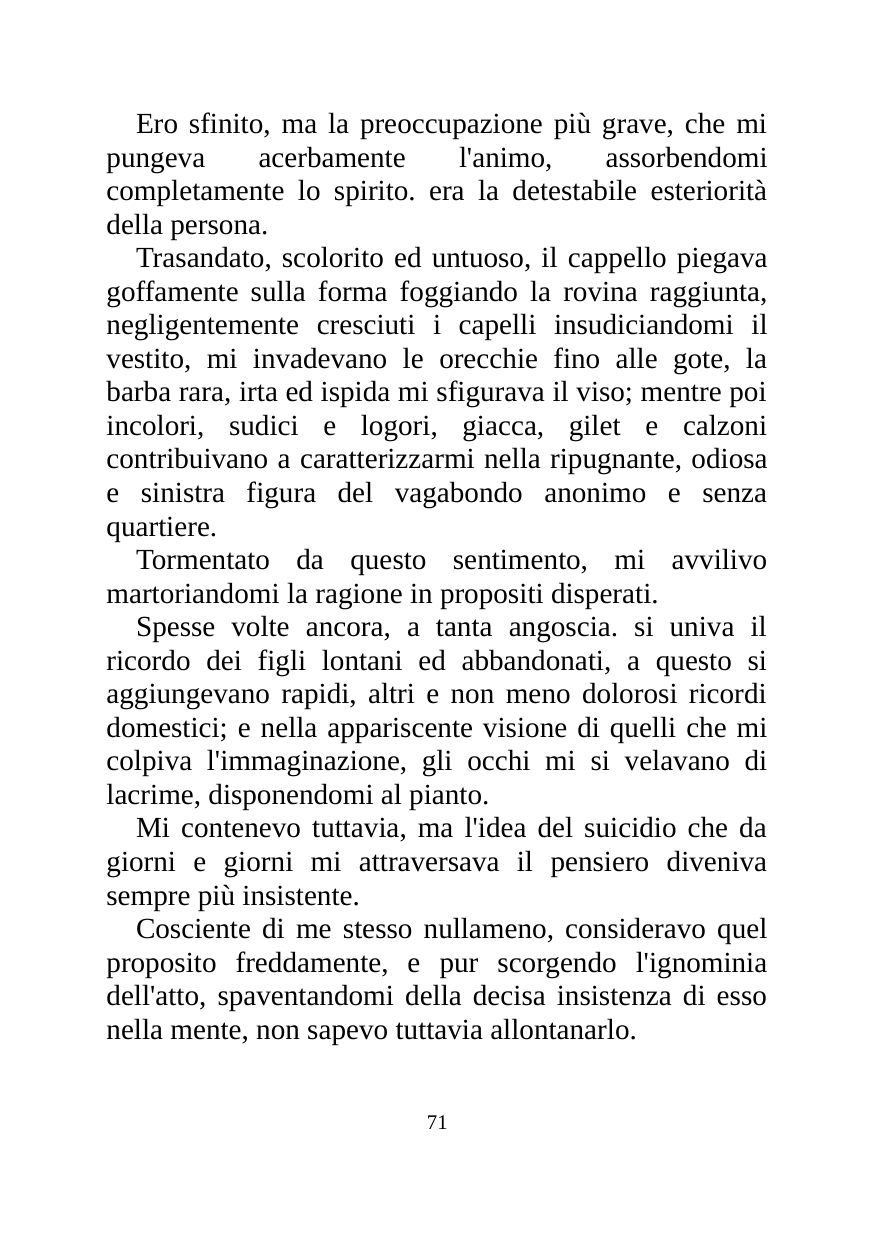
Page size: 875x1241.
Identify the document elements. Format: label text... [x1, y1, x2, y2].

text Ero sfinito, ma la preoccupazione più grave, che mi pungeva acerbamente l'animo, assorbendomi completamente lo spirito. era la detestabile esteriorità della persona. [106, 106, 768, 240]
text Mi contenevo tuttavia, ma l'idea del suicidio che da giorni e giorni mi attraversava il pensiero diveniva sempre più insistente. [106, 811, 768, 911]
text Trasandato, scolorito ed untuoso, il cappello piegava goffamente sulla forma foggiando la rovina raggiunta, negligentemente cresciuti i capelli insudiciandomi il vestito, mi invadevano le orecchie fino alle gote, la barba rara, irta ed ispida mi sfigurava il viso; mentre poi incolori, sudici e logori, giacca, gilet e calzoni contribuivano a caratterizzarmi nella ripugnante, odiosa e sinistra figura del vagabondo anonimo e senza quartiere. [106, 240, 768, 542]
text Spesse volte ancora, a tanta angoscia. si univa il ricordo dei figli lontani ed abbandonati, a questo si aggiungevano rapidi, altri e non meno dolorosi ricordi domestici; e nella appariscente visione di quelli che mi colpiva l'immaginazione, gli occhi mi si velavano di lacrime, disponendomi al pianto. [106, 609, 768, 811]
text Cosciente di me stesso nullameno, consideravo quel proposito freddamente, e pur scorgendo l'ignominia dell'atto, spaventandomi della decisa insistenza di esso nella mente, non sapevo tuttavia allontanarlo. [106, 911, 768, 1045]
text Tormentato da questo sentimento, mi avvilivo martoriandomi la ragione in propositi disperati. [106, 542, 768, 609]
